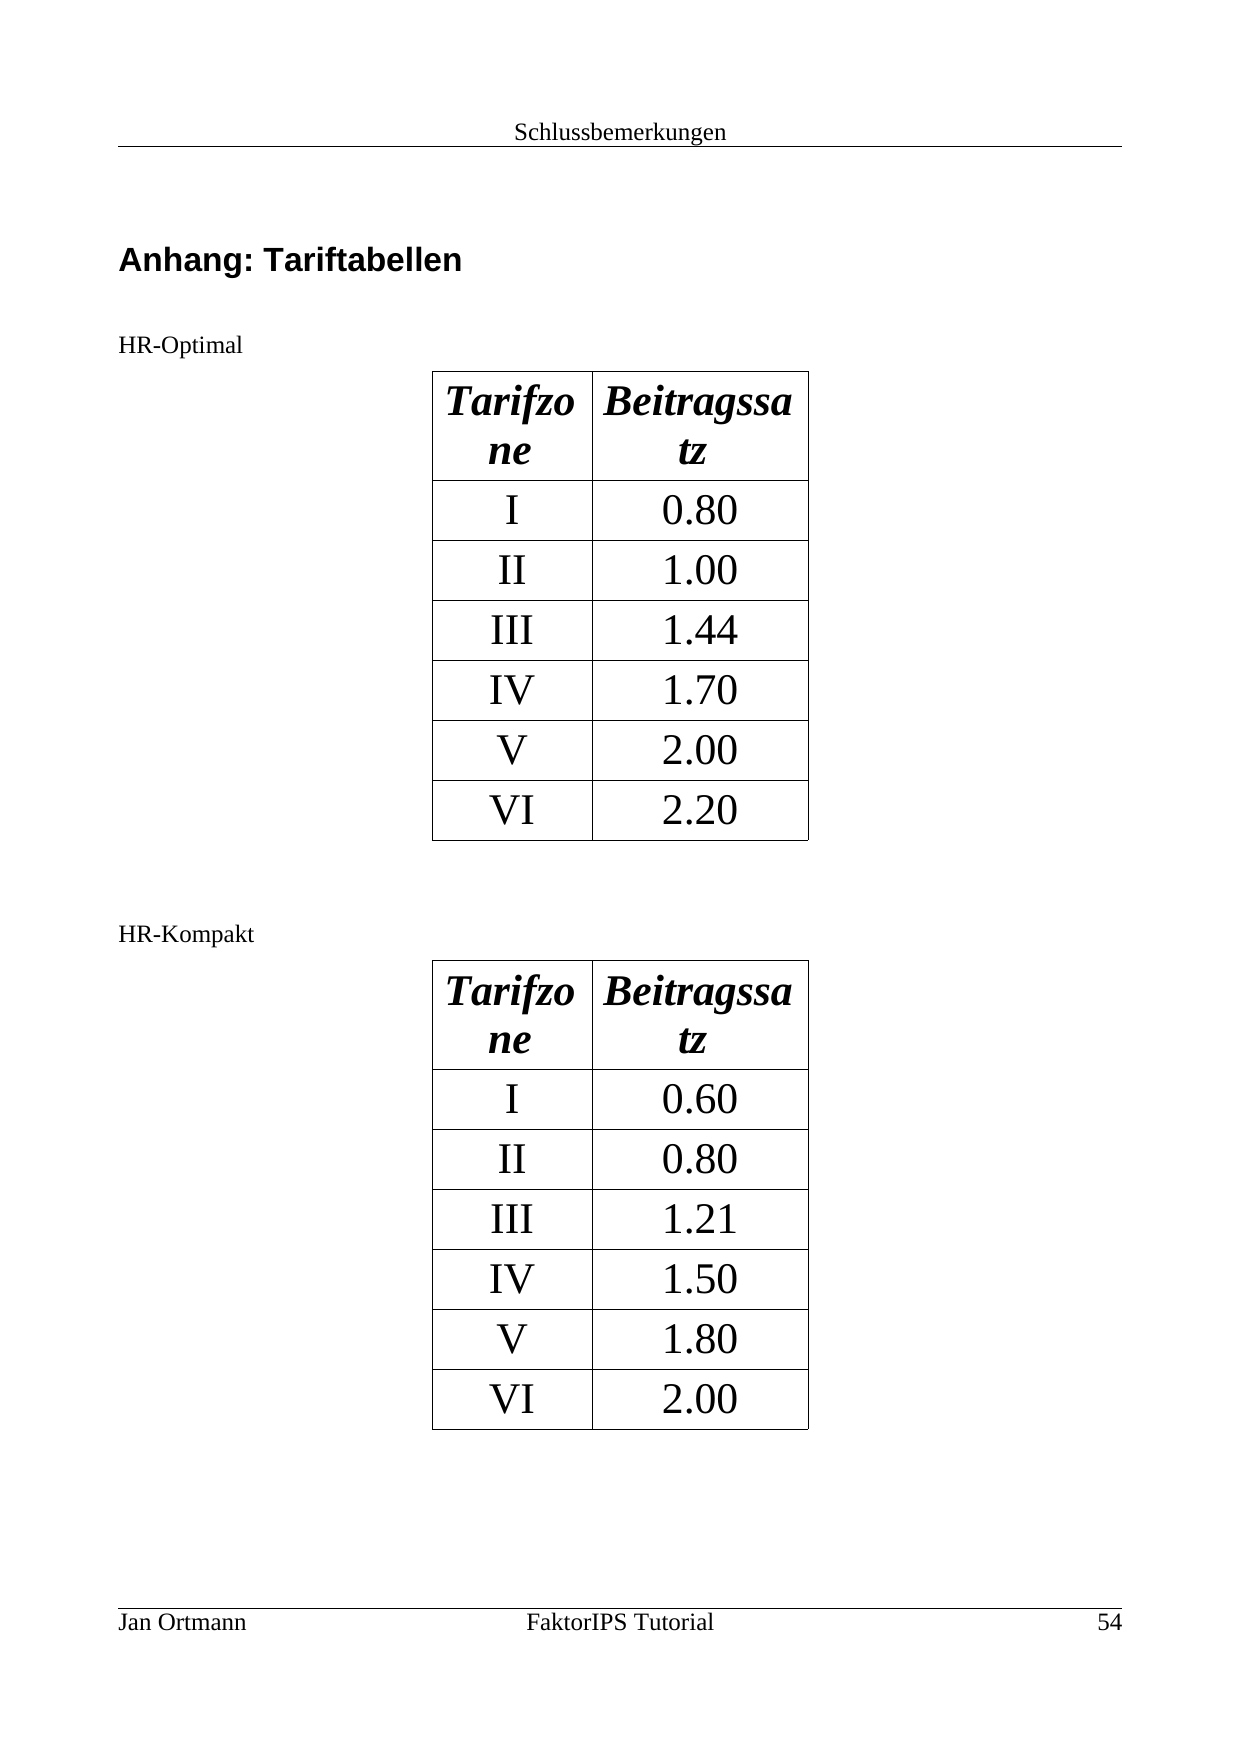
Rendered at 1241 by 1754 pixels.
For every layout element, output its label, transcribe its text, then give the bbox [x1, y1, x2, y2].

table_cell IV [433, 661, 592, 719]
table_cell 0.60 [593, 1070, 808, 1129]
table_cell 0.80 [593, 1130, 808, 1189]
table_cell 1.50 [593, 1250, 808, 1309]
subtitle Anhang: Tariftabellen [118, 241, 1122, 278]
table_cell 1.44 [593, 601, 808, 659]
table_cell I [433, 1070, 592, 1129]
table_cell 0.80 [593, 481, 808, 539]
table_cell 1.21 [593, 1190, 808, 1249]
table_cell VI [433, 781, 592, 839]
text HR-Kompakt [118, 920, 1122, 948]
table_cell V [433, 1310, 592, 1369]
table_cell II [433, 541, 592, 599]
table_cell 1.80 [593, 1310, 808, 1369]
table_header Tarifzone [433, 372, 592, 479]
table_cell 2.00 [593, 721, 808, 779]
table_cell 1.00 [593, 541, 808, 599]
text HR-Optimal [118, 331, 1122, 358]
table_header Beitragssatz [593, 372, 808, 479]
table_cell I [433, 481, 592, 539]
table_header Tarifzone [433, 961, 592, 1069]
table_cell 2.20 [593, 781, 808, 839]
table_cell II [433, 1130, 592, 1189]
table_cell VI [433, 1370, 592, 1429]
table_cell 1.70 [593, 661, 808, 719]
table_header Beitragssatz [593, 961, 808, 1069]
table_cell IV [433, 1250, 592, 1309]
table_cell V [433, 721, 592, 779]
table_cell III [433, 1190, 592, 1249]
table_cell III [433, 601, 592, 659]
table_cell 2.00 [593, 1370, 808, 1429]
